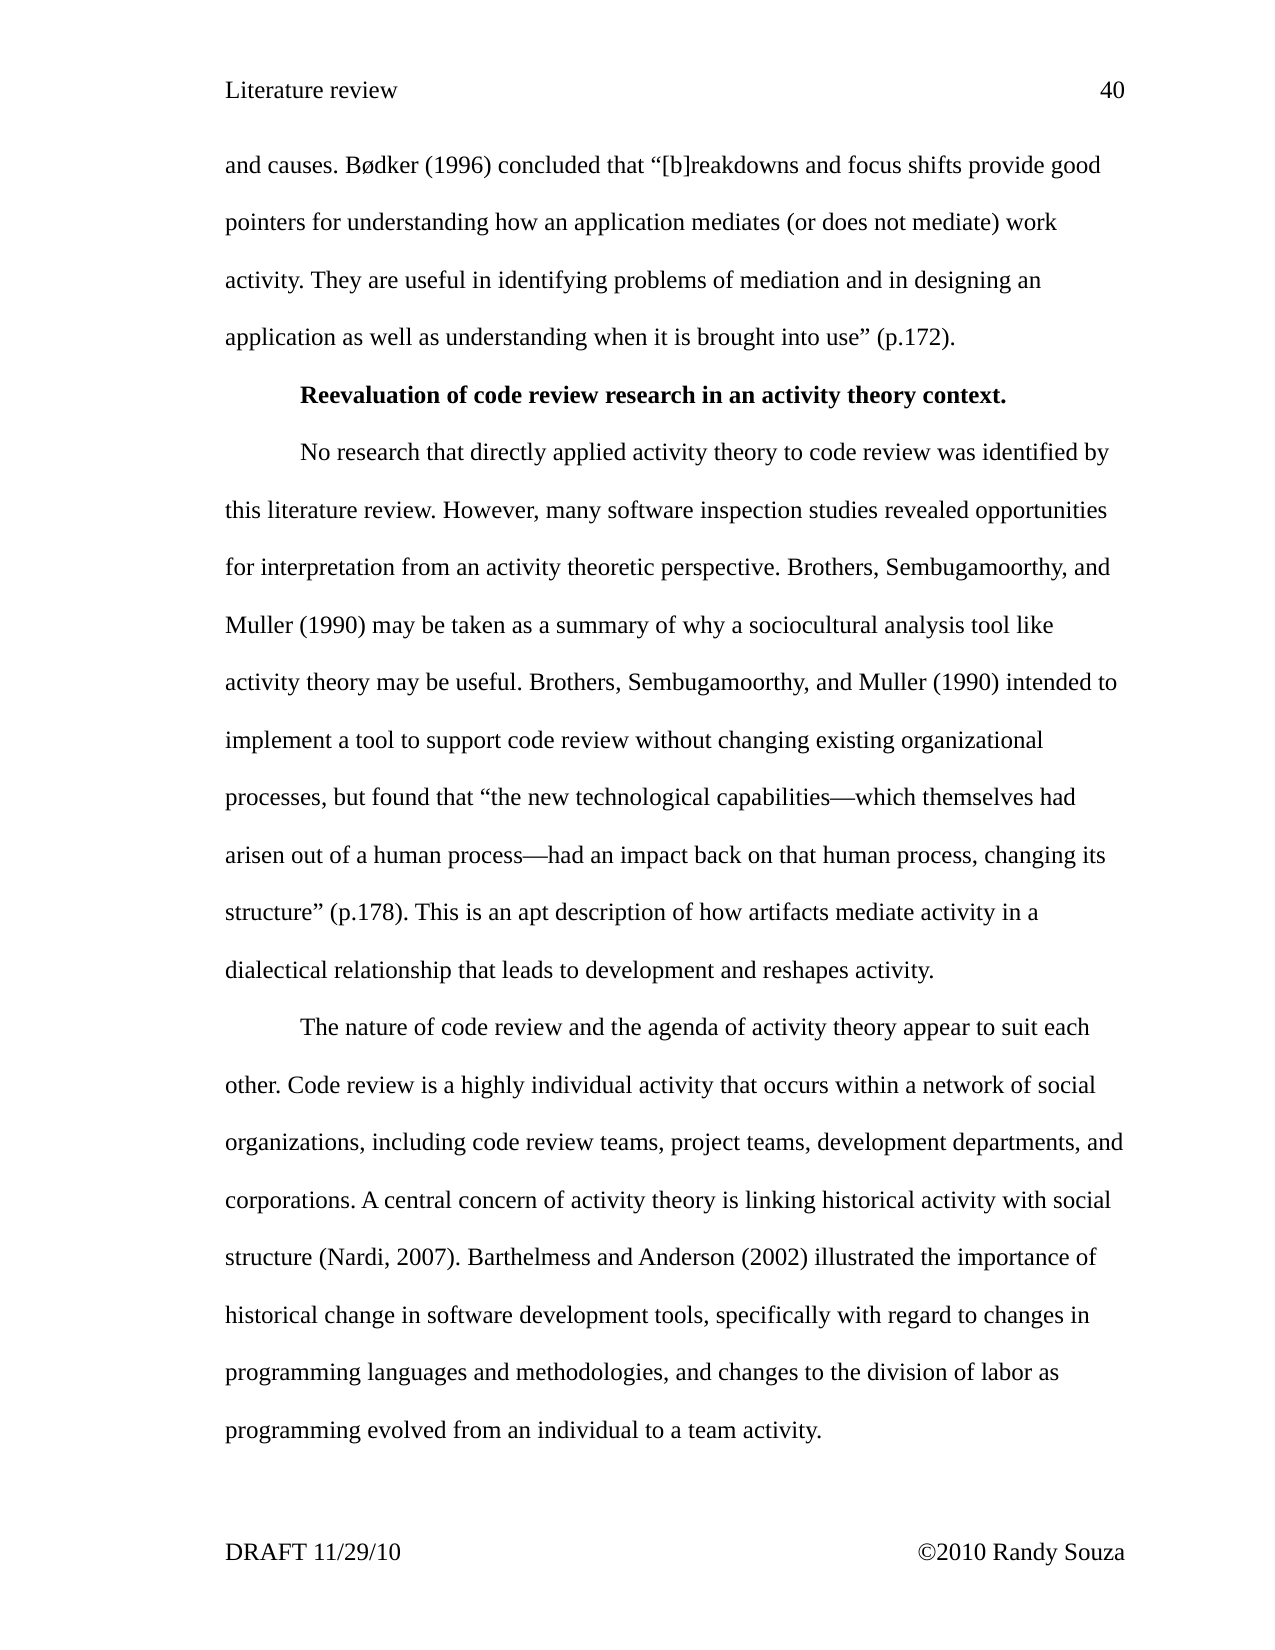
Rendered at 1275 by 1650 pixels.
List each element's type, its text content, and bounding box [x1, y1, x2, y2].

text No research that directly applied activity theory to code review was identified by this literature review. However, many software inspection studies revealed opportunities for interpretation from an activity theoretic perspective. Brothers, Sembugamoorthy, and Muller (1990) may be taken as a summary of why a sociocultural analysis tool like activity theory may be useful. Brothers, Sembugamoorthy, and Muller (1990) intended to implement a tool to support code review without changing existing organizational processes, but found that “the new technological capabilities—which themselves had arisen out of a human process—had an impact back on that human process, changing its structure” (p.178). This is an apt description of how artifacts mediate activity in a dialectical relationship that leads to development and reshapes activity. [225, 437, 1125, 984]
text The nature of code review and the agenda of activity theory appear to suit each other. Code review is a highly individual activity that occurs within a network of social organizations, including code review teams, project teams, development departments, and corporations. A central concern of activity theory is linking historical activity with social structure (Nardi, 2007). Barthelmess and Anderson (2002) illustrated the importance of historical change in software development tools, specifically with regard to changes in programming languages and methodologies, and changes to the division of labor as programming evolved from an individual to a team activity. [225, 1012, 1125, 1444]
text and causes. Bødker (1996) concluded that “[b]reakdowns and focus shifts provide good pointers for understanding how an application mediates (or does not mediate) work activity. They are useful in identifying problems of mediation and in designing an application as well as understanding when it is brought into use” (p.172). [225, 150, 1125, 351]
subtitle Reevaluation of code review research in an activity theory context. [300, 380, 1125, 409]
